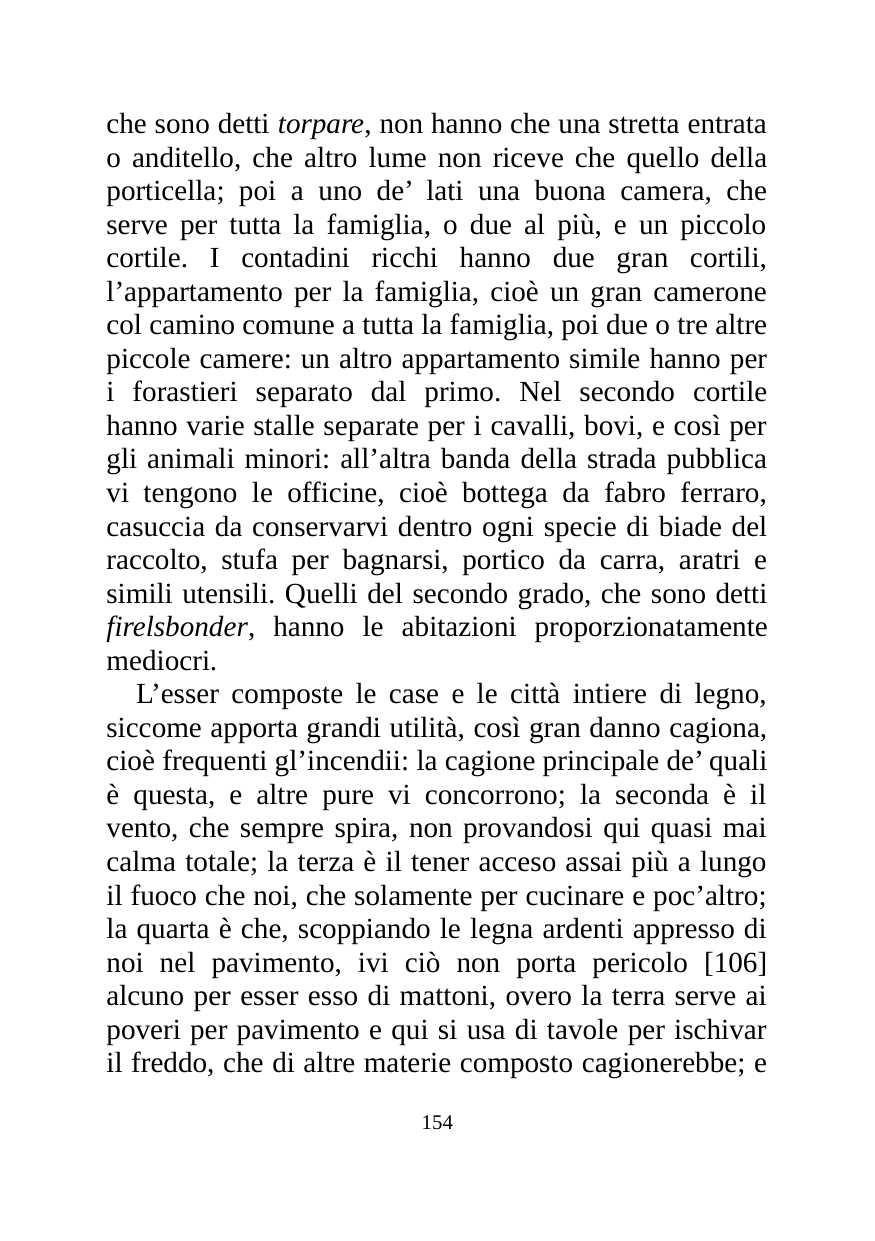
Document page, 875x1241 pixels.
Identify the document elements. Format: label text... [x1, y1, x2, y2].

text che sono detti torpare, non hanno che una stretta entrata o anditello, che altro lume non riceve che quello della porticella; poi a uno de’ lati una buona camera, che serve per tutta la famiglia, o due al più, e un piccolo cortile. I contadini ricchi hanno due gran cortili, l’appartamento per la famiglia, cioè un gran camerone col camino comune a tutta la famiglia, poi due o tre altre piccole camere: un altro appartamento simile hanno per i forastieri separato dal primo. Nel secondo cortile hanno varie stalle separate per i cavalli, bovi, e così per gli animali minori: all’altra banda della strada pubblica vi tengono le officine, cioè bottega da fabro ferraro, casuccia da conservarvi dentro ogni specie di biade del raccolto, stufa per bagnarsi, portico da carra, aratri e simili utensili. Quelli del secondo grado, che sono detti firelsbonder, hanno le abitazioni proporzionatamente mediocri. [106, 106, 768, 676]
text L’esser composte le case e le città intiere di legno, siccome apporta grandi utilità, così gran danno cagiona, cioè frequenti gl’incendii: la cagione principale de’ quali è questa, e altre pure vi concorrono; la seconda è il vento, che sempre spira, non provandosi qui quasi mai calma totale; la terza è il tener acceso assai più a lungo il fuoco che noi, che solamente per cucinare e poc’altro; la quarta è che, scoppiando le legna ardenti appresso di noi nel pavimento, ivi ciò non porta pericolo [106] alcuno per esser esso di mattoni, overo la terra serve ai poveri per pavimento e qui si usa di tavole per ischivar il freddo, che di altre materie composto cagionerebbe; e [106, 676, 768, 1079]
